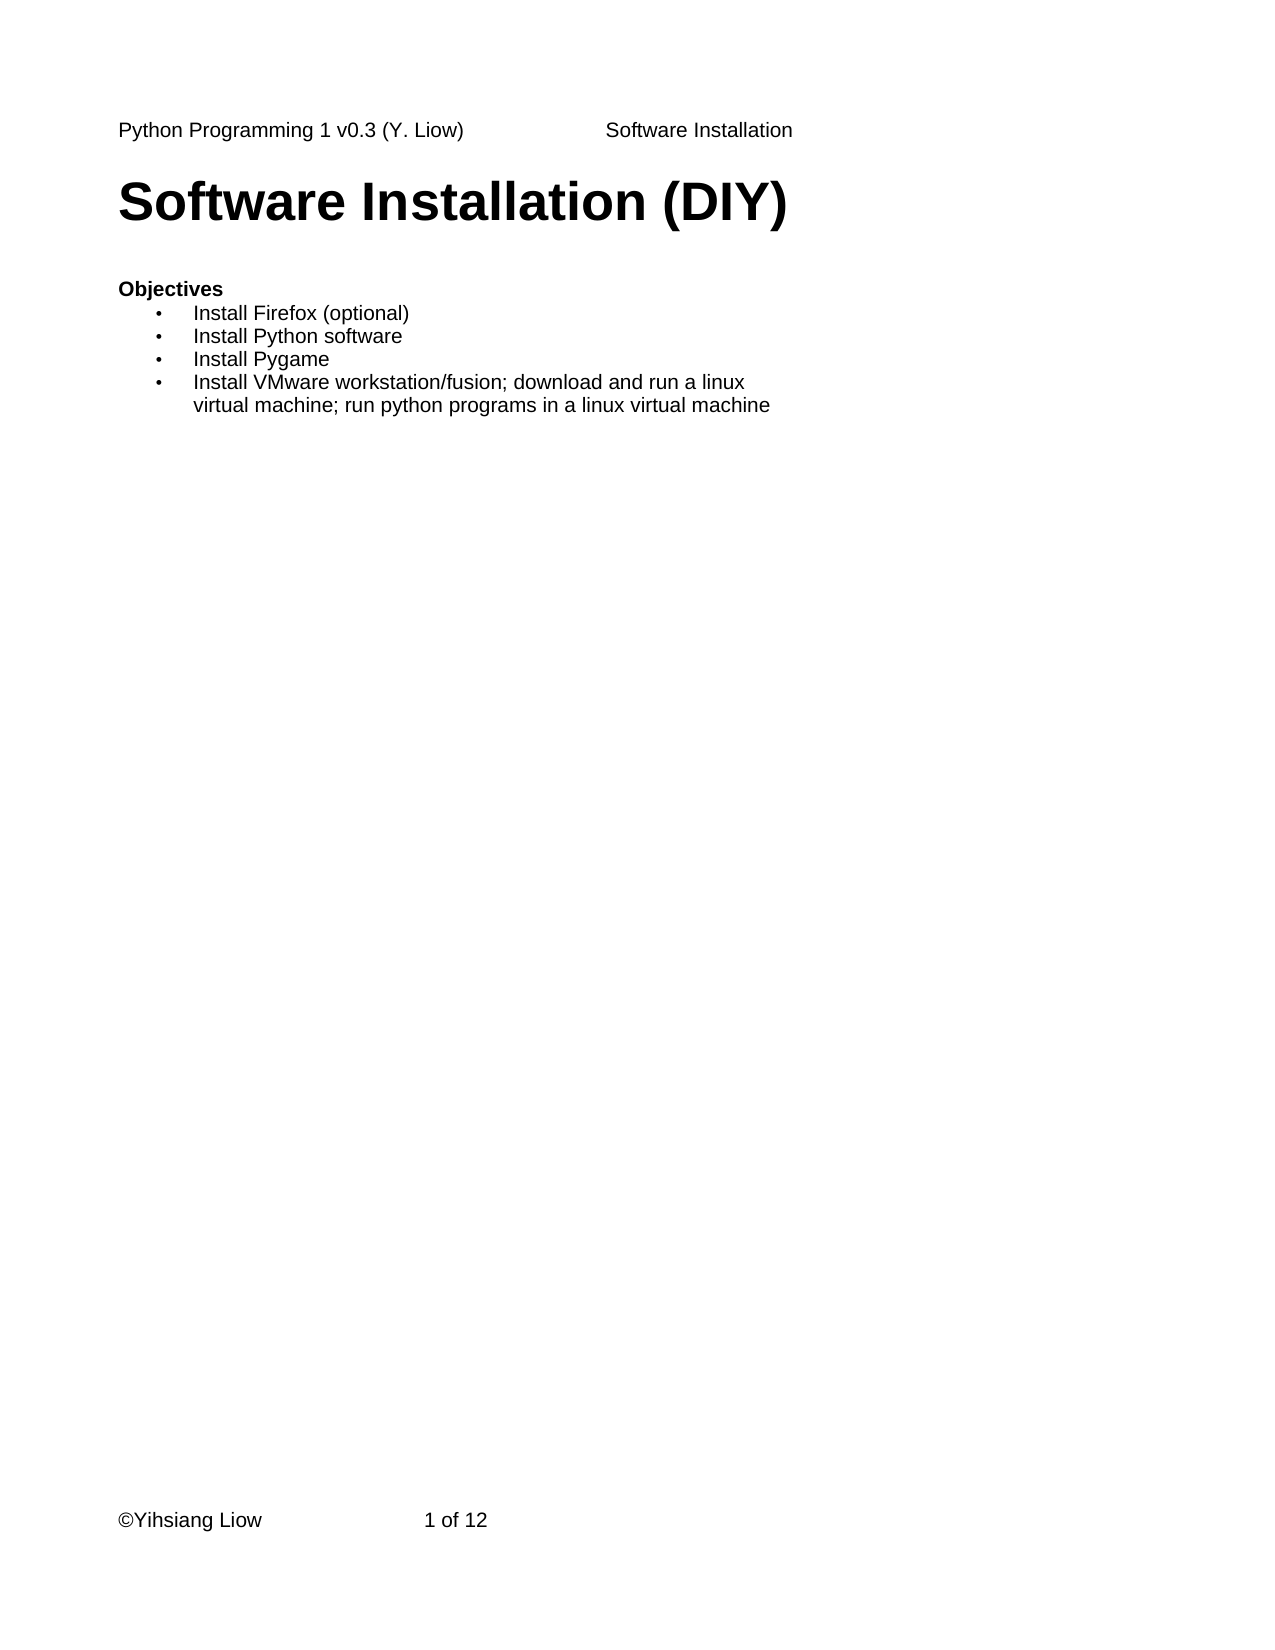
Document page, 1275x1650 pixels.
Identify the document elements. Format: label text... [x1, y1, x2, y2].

text Objectives [118, 278, 793, 301]
text Software Installation (DIY) [118, 171, 793, 231]
list Install Python software [156, 324, 793, 347]
list Install Firefox (optional) [156, 301, 793, 324]
list Install VMware workstation/fusion; download and run a linux virtual machine; run python programs in a linux virtual machine [156, 371, 793, 417]
list Install Pygame [156, 347, 793, 371]
